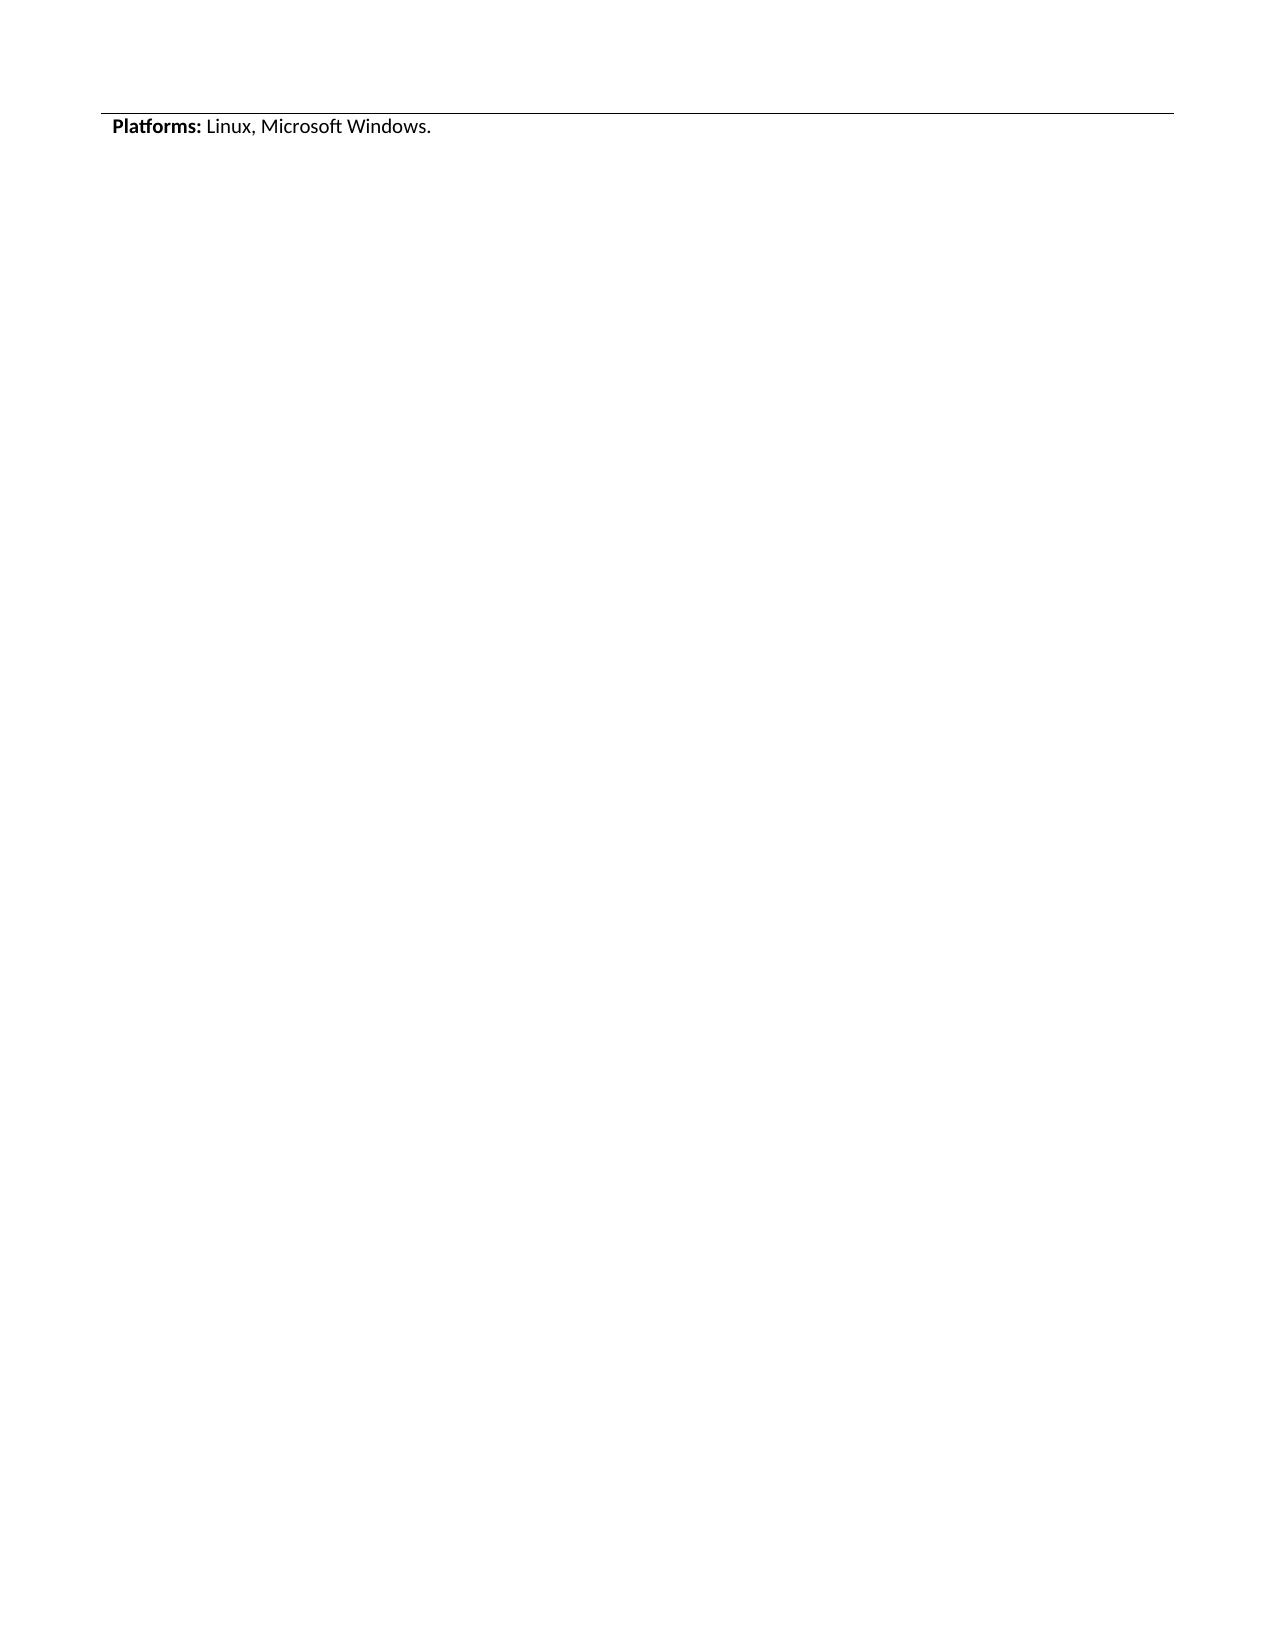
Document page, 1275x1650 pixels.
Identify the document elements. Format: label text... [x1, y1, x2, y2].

table_cell Platforms: Linux, Microsoft Windows. [101, 114, 1174, 139]
